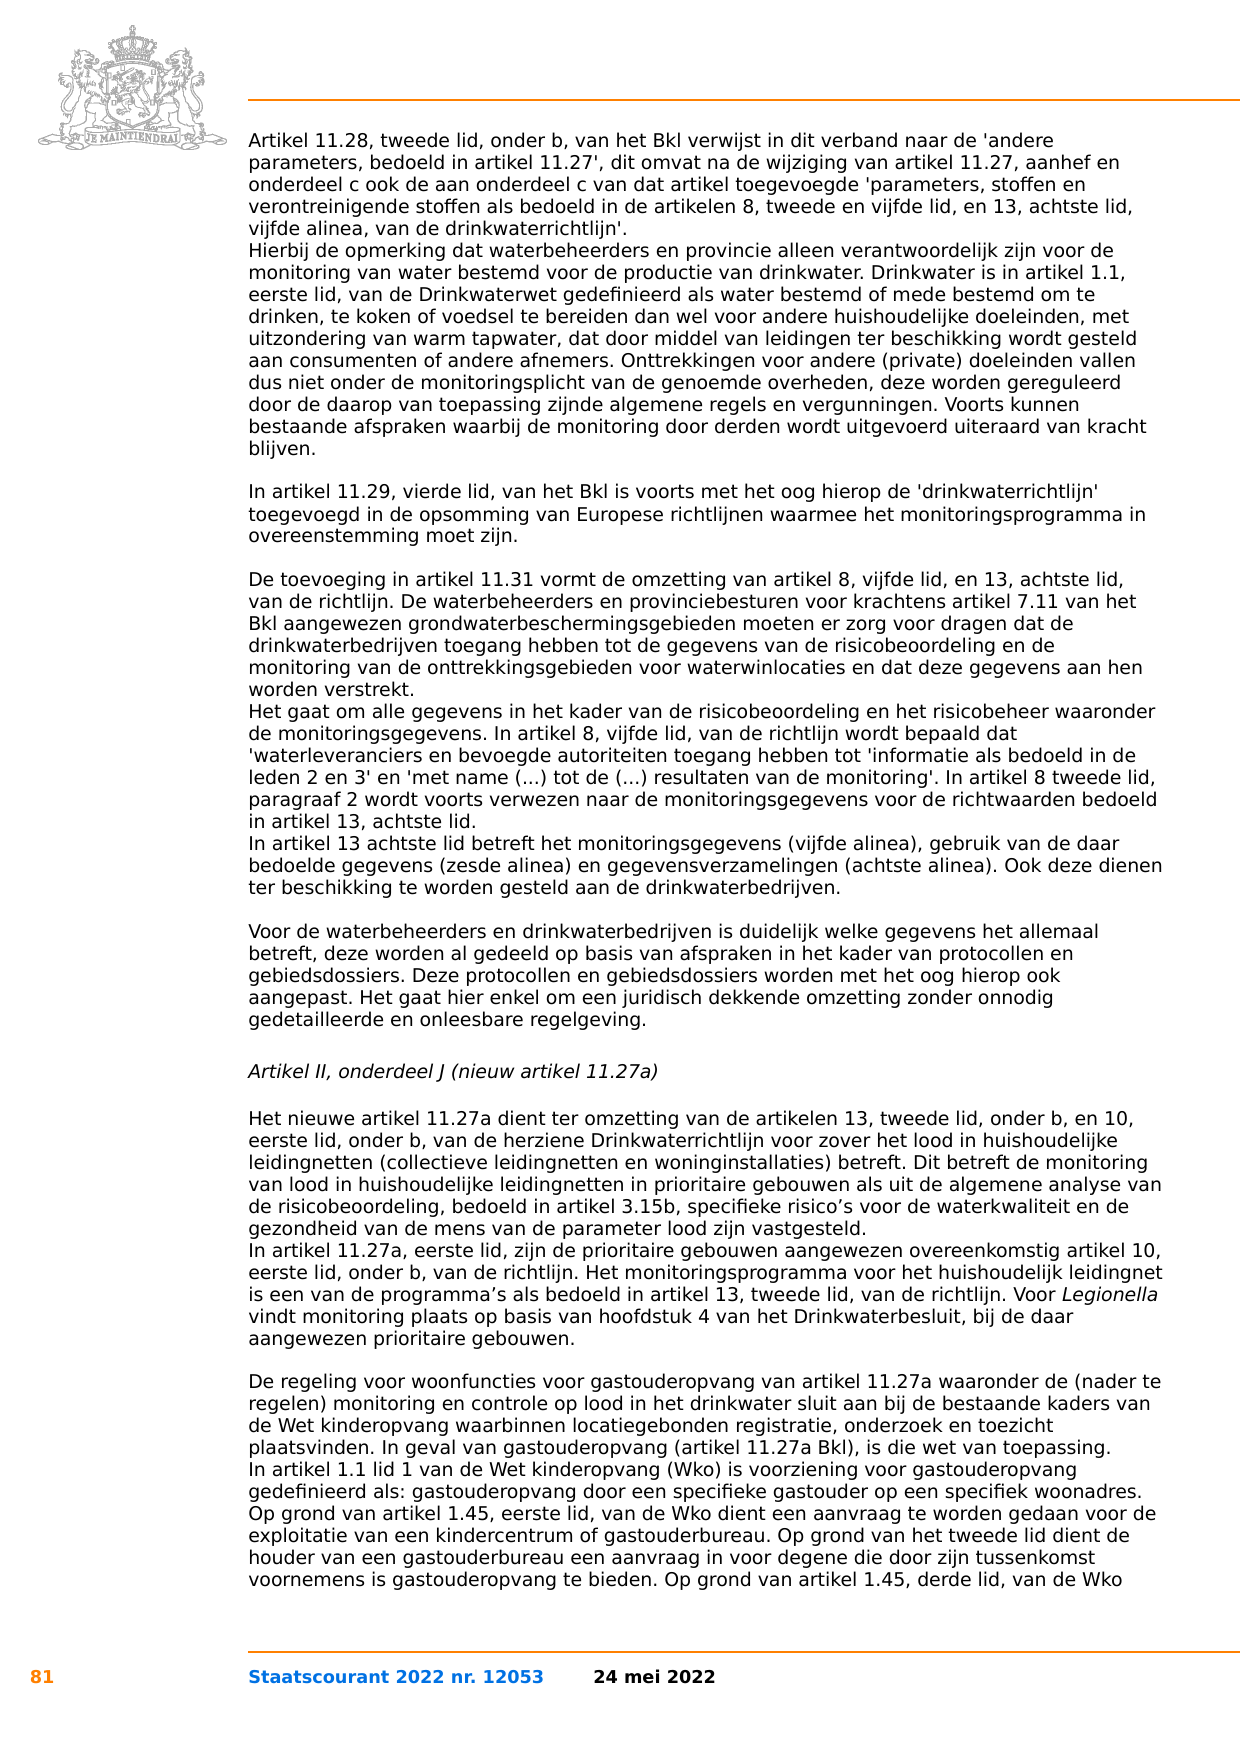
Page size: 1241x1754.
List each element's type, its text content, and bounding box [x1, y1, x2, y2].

text Hierbij de opmerking dat waterbeheerders en provincie alleen verantwoordelijk zijn voor de monitoring van water bestemd voor de productie van drinkwater. Drinkwater is in artikel 1.1, eerste lid, van de Drinkwaterwet gedefinieerd als water bestemd of mede bestemd om te drinken, te koken of voedsel te bereiden dan wel voor andere huishoudelijke doeleinden, met uitzondering van warm tapwater, dat door middel van leidingen ter beschikking wordt gesteld aan consumenten of andere afnemers. Onttrekkingen voor andere (private) doeleinden vallen dus niet onder de monitoringsplicht van de genoemde overheden, deze worden gereguleerd door de daarop van toepassing zijnde algemene regels en vergunningen. Voorts kunnen bestaande afspraken waarbij de monitoring door derden wordt uitgevoerd uiteraard van kracht blijven. [248, 240, 1163, 459]
text In artikel 1.1 lid 1 van de Wet kinderopvang (Wko) is voorziening voor gastouderopvang gedefinieerd als: gastouderopvang door een specifieke gastouder op een specifiek woonadres. [248, 1459, 1163, 1503]
picture [38, 25, 227, 150]
text Op grond van artikel 1.45, eerste lid, van de Wko dient een aanvraag te worden gedaan voor de exploitatie van een kindercentrum of gastouderbureau. Op grond van het tweede lid dient de houder van een gastouderbureau een aanvraag in voor degene die door zijn tussenkomst voornemens is gastouderopvang te bieden. Op grond van artikel 1.45, derde lid, van de Wko [248, 1503, 1163, 1591]
text Artikel 11.28, tweede lid, onder b, van het Bkl verwijst in dit verband naar de 'andere parameters, bedoeld in artikel 11.27', dit omvat na de wijziging van artikel 11.27, aanhef en onderdeel c ook de aan onderdeel c van dat artikel toegevoegde 'parameters, stoffen en verontreinigende stoffen als bedoeld in de artikelen 8, tweede en vijfde lid, en 13, achtste lid, vijfde alinea, van de drinkwaterrichtlijn'. [248, 130, 1163, 240]
text In artikel 11.27a, eerste lid, zijn de prioritaire gebouwen aangewezen overeenkomstig artikel 10, eerste lid, onder b, van de richtlijn. Het monitoringsprogramma voor het huishoudelijk leidingnet is een van de programma’s als bedoeld in artikel 13, tweede lid, van de richtlijn. Voor Legionella vindt monitoring plaats op basis van hoofdstuk 4 van het Drinkwaterbesluit, bij de daar aangewezen prioritaire gebouwen. [248, 1239, 1163, 1349]
text De regeling voor woonfuncties voor gastouderopvang van artikel 11.27a waaronder de (nader te regelen) monitoring en controle op lood in het drinkwater sluit aan bij de bestaande kaders van de Wet kinderopvang waarbinnen locatiegebonden registratie, onderzoek en toezicht plaatsvinden. In geval van gastouderopvang (artikel 11.27a Bkl), is die wet van toepassing. [248, 1371, 1163, 1459]
text Het nieuwe artikel 11.27a dient ter omzetting van de artikelen 13, tweede lid, onder b, en 10, eerste lid, onder b, van de herziene Drinkwaterrichtlijn voor zover het lood in huishoudelijke leidingnetten (collectieve leidingnetten en woninginstallaties) betreft. Dit betreft de monitoring van lood in huishoudelijke leidingnetten in prioritaire gebouwen als uit de algemene analyse van de risicobeoordeling, bedoeld in artikel 3.15b, specifieke risico’s voor de waterkwaliteit en de gezondheid van de mens van de parameter lood zijn vastgesteld. [248, 1108, 1163, 1239]
subtitle Artikel II, onderdeel J (nieuw artikel 11.27a) [248, 1061, 1163, 1083]
text Het gaat om alle gegevens in het kader van de risicobeoordeling en het risicobeheer waaronder de monitoringsgegevens. In artikel 8, vijfde lid, van de richtlijn wordt bepaald dat 'waterleveranciers en bevoegde autoriteiten toegang hebben tot 'informatie als bedoeld in de leden 2 en 3' en 'met name (...) tot de (...) resultaten van de monitoring'. In artikel 8 tweede lid, paragraaf 2 wordt voorts verwezen naar de monitoringsgegevens voor de richtwaarden bedoeld in artikel 13, achtste lid. [248, 701, 1163, 833]
text In artikel 13 achtste lid betreft het monitoringsgegevens (vijfde alinea), gebruik van de daar bedoelde gegevens (zesde alinea) en gegevensverzamelingen (achtste alinea). Ook deze dienen ter beschikking te worden gesteld aan de drinkwaterbedrijven. [248, 833, 1163, 899]
text De toevoeging in artikel 11.31 vormt de omzetting van artikel 8, vijfde lid, en 13, achtste lid, van de richtlijn. De waterbeheerders en provinciebesturen voor krachtens artikel 7.11 van het Bkl aangewezen grondwaterbeschermingsgebieden moeten er zorg voor dragen dat de drinkwaterbedrijven toegang hebben tot de gegevens van de risicobeoordeling en de monitoring van de onttrekkingsgebieden voor waterwinlocaties en dat deze gegevens aan hen worden verstrekt. [248, 569, 1163, 701]
text Voor de waterbeheerders en drinkwaterbedrijven is duidelijk welke gegevens het allemaal betreft, deze worden al gedeeld op basis van afspraken in het kader van protocollen en gebiedsdossiers. Deze protocollen en gebiedsdossiers worden met het oog hierop ook aangepast. Het gaat hier enkel om een juridisch dekkende omzetting zonder onnodig gedetailleerde en onleesbare regelgeving. [248, 921, 1163, 1031]
text In artikel 11.29, vierde lid, van het Bkl is voorts met het oog hierop de 'drinkwaterrichtlijn' toegevoegd in de opsomming van Europese richtlijnen waarmee het monitoringsprogramma in overeenstemming moet zijn. [248, 481, 1163, 547]
